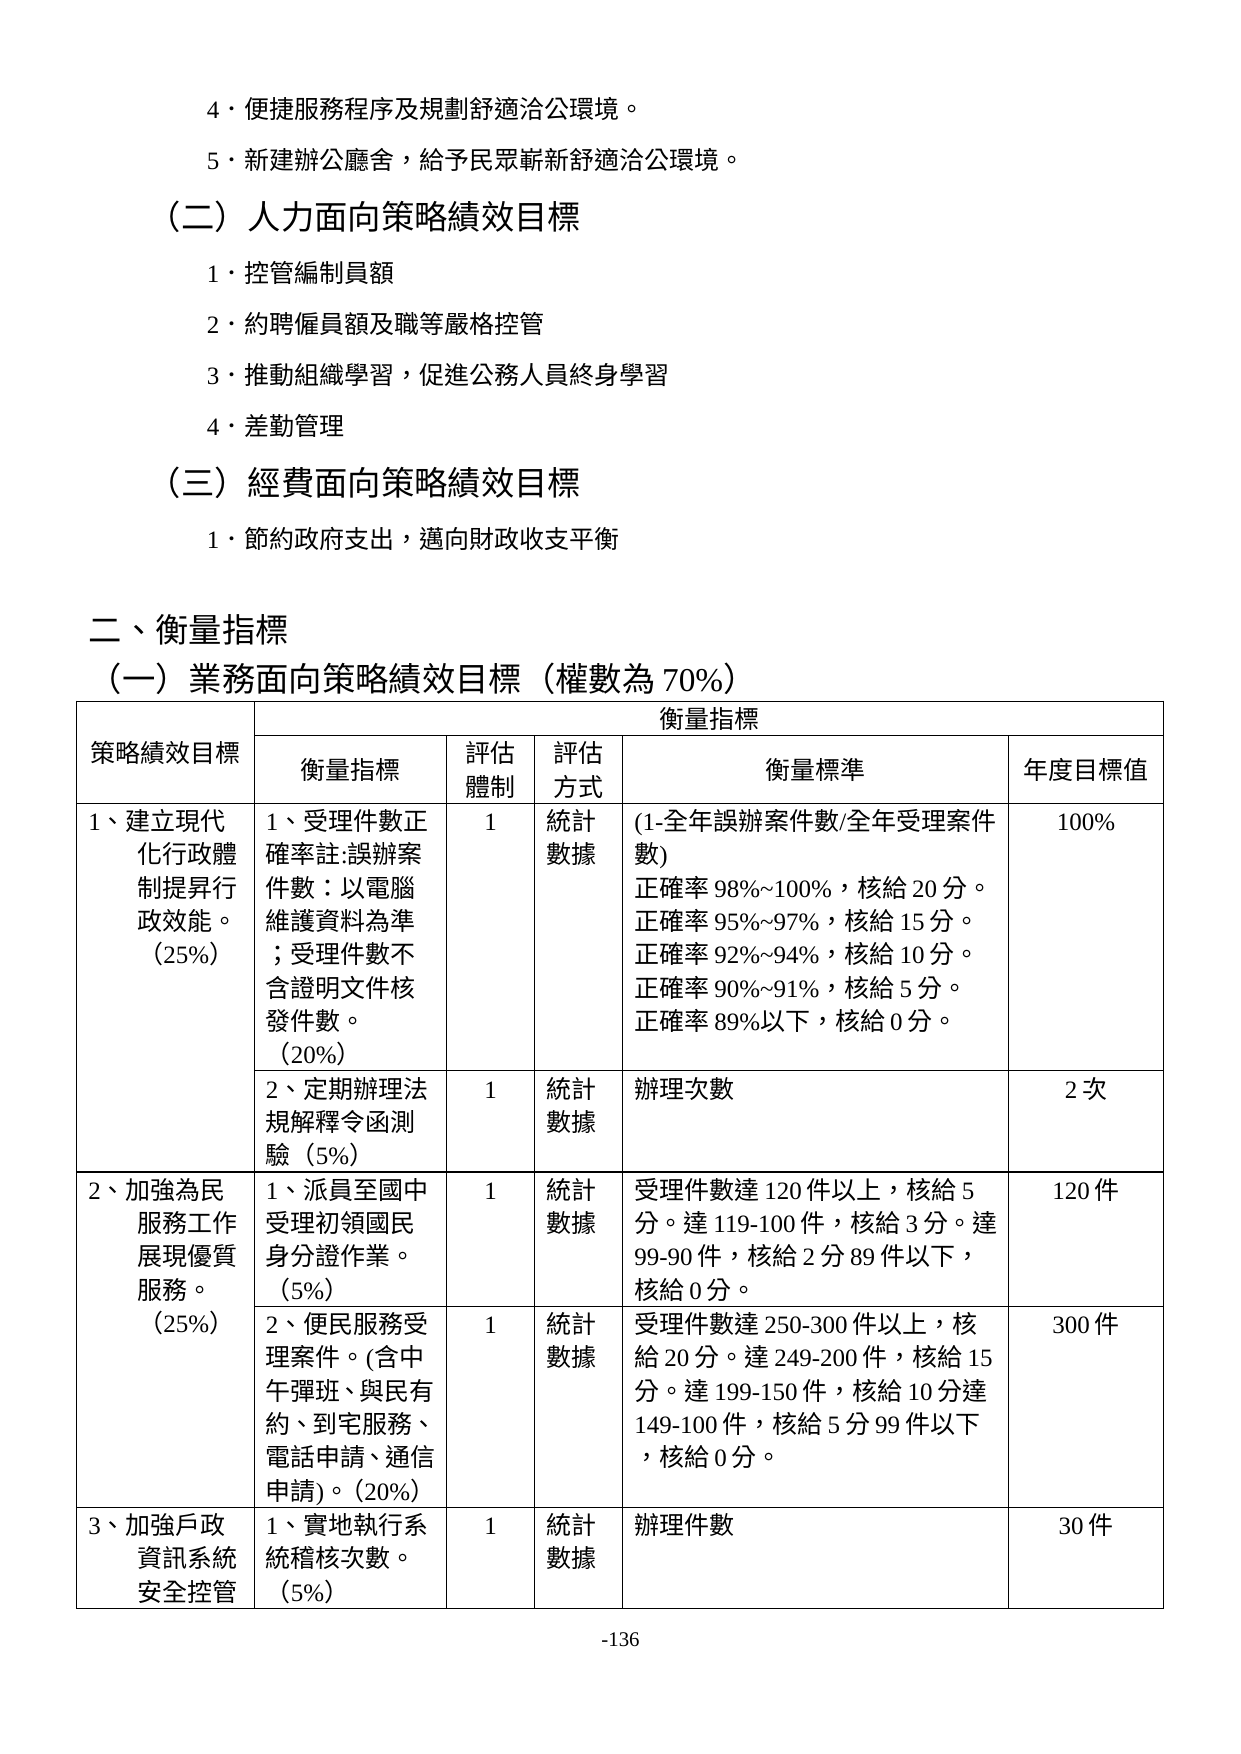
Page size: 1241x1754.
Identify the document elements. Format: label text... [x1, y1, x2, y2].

table_cell 受理件數達120件以上，核給5分。達119-100件，核給3分。達99-90件，核給2分89件以下，核給0分。 [623, 1173, 1008, 1306]
table_cell 加強戶政資訊系統安全控管 [77, 1508, 254, 1608]
table_cell 建立現代化行政體制提昇行政效能。 （25%） [77, 804, 254, 1070]
table_cell 100% [1009, 804, 1163, 1070]
table_header 衡量指標 [255, 702, 1163, 735]
table_cell 1 [447, 804, 534, 1070]
table_cell 統計數據 [535, 1508, 622, 1608]
text 二、衡量指標 [88, 604, 1152, 652]
list 節約政府支出，邁向財政收支平衡 [207, 520, 1152, 556]
table_cell 300件 [1009, 1307, 1163, 1507]
list 推動組織學習，促進公務人員終身學習 [207, 355, 1152, 392]
table_cell 統計數據 [535, 804, 622, 1070]
table_cell (1-全年誤辦案件數/全年受理案件數) 正確率98%~100%，核給20分。 正確率95%~97%，核給15分。 正確率92%~94%，核給10分。 正確率90%~91%，核給5分。 正確率89%以下，核給0分。 [623, 804, 1008, 1070]
list 約聘僱員額及職等嚴格控管 [207, 304, 1152, 341]
table_cell 辦理件數 [623, 1508, 1008, 1608]
table_cell 1 [447, 1071, 534, 1171]
list 新建辦公廳舍，給予民眾嶄新舒適洽公環境。 [207, 140, 1152, 176]
list 控管編制員額 [207, 254, 1152, 290]
list 差勤管理 [207, 406, 1152, 442]
table_cell 2次 [1009, 1071, 1163, 1171]
table_cell 受理件數達250-300件以上，核給20分。達249-200件，核給15分。達199-150件，核給10分達149-100件，核給5分99件以下，核給0分。 [623, 1307, 1008, 1507]
table_cell 30件 [1009, 1508, 1163, 1608]
table_cell [77, 1070, 254, 1171]
table_cell 衡量標準 [623, 736, 1008, 803]
table_cell 1、實地執行系統稽核次數。 （5%） [255, 1508, 446, 1608]
table_cell 衡量指標 [255, 736, 446, 803]
table_cell 1 [447, 1173, 534, 1306]
table_cell 1 [447, 1508, 534, 1608]
text （一）業務面向策略績效目標（權數為70%） [88, 652, 1152, 701]
table_cell 2、便民服務受理案件。(含中午彈班、與民有約、到宅服務、電話申請、通信申請)。（20%） [255, 1307, 446, 1507]
table_cell 評估方式 [535, 736, 622, 803]
table_cell 統計數據 [535, 1173, 622, 1306]
table_cell 年度目標值 [1009, 736, 1163, 803]
list 便捷服務程序及規劃舒適洽公環境。 [207, 89, 1152, 126]
text （二）人力面向策略績效目標 [148, 191, 1152, 239]
table_cell 2、定期辦理法規解釋令函測驗（5%） [255, 1071, 446, 1171]
table_header 策略績效目標 [77, 702, 254, 803]
table_cell 加強為民服務工作展現優質服務。 （25%） [77, 1173, 254, 1507]
table_cell 統計數據 [535, 1071, 622, 1171]
table_cell 120件 [1009, 1173, 1163, 1306]
table_cell 評估體制 [447, 736, 534, 803]
table_cell 1、派員至國中受理初領國民身分證作業。 （5%） [255, 1173, 446, 1306]
text （三）經費面向策略績效目標 [148, 457, 1152, 505]
table_cell 辦理次數 [623, 1071, 1008, 1171]
table_cell 1 [447, 1307, 534, 1507]
table_cell 1、受理件數正確率註:誤辦案件數：以電腦維護資料為準；受理件數不含證明文件核發件數。（20%） [255, 804, 446, 1070]
table_cell 統計數據 [535, 1307, 622, 1507]
